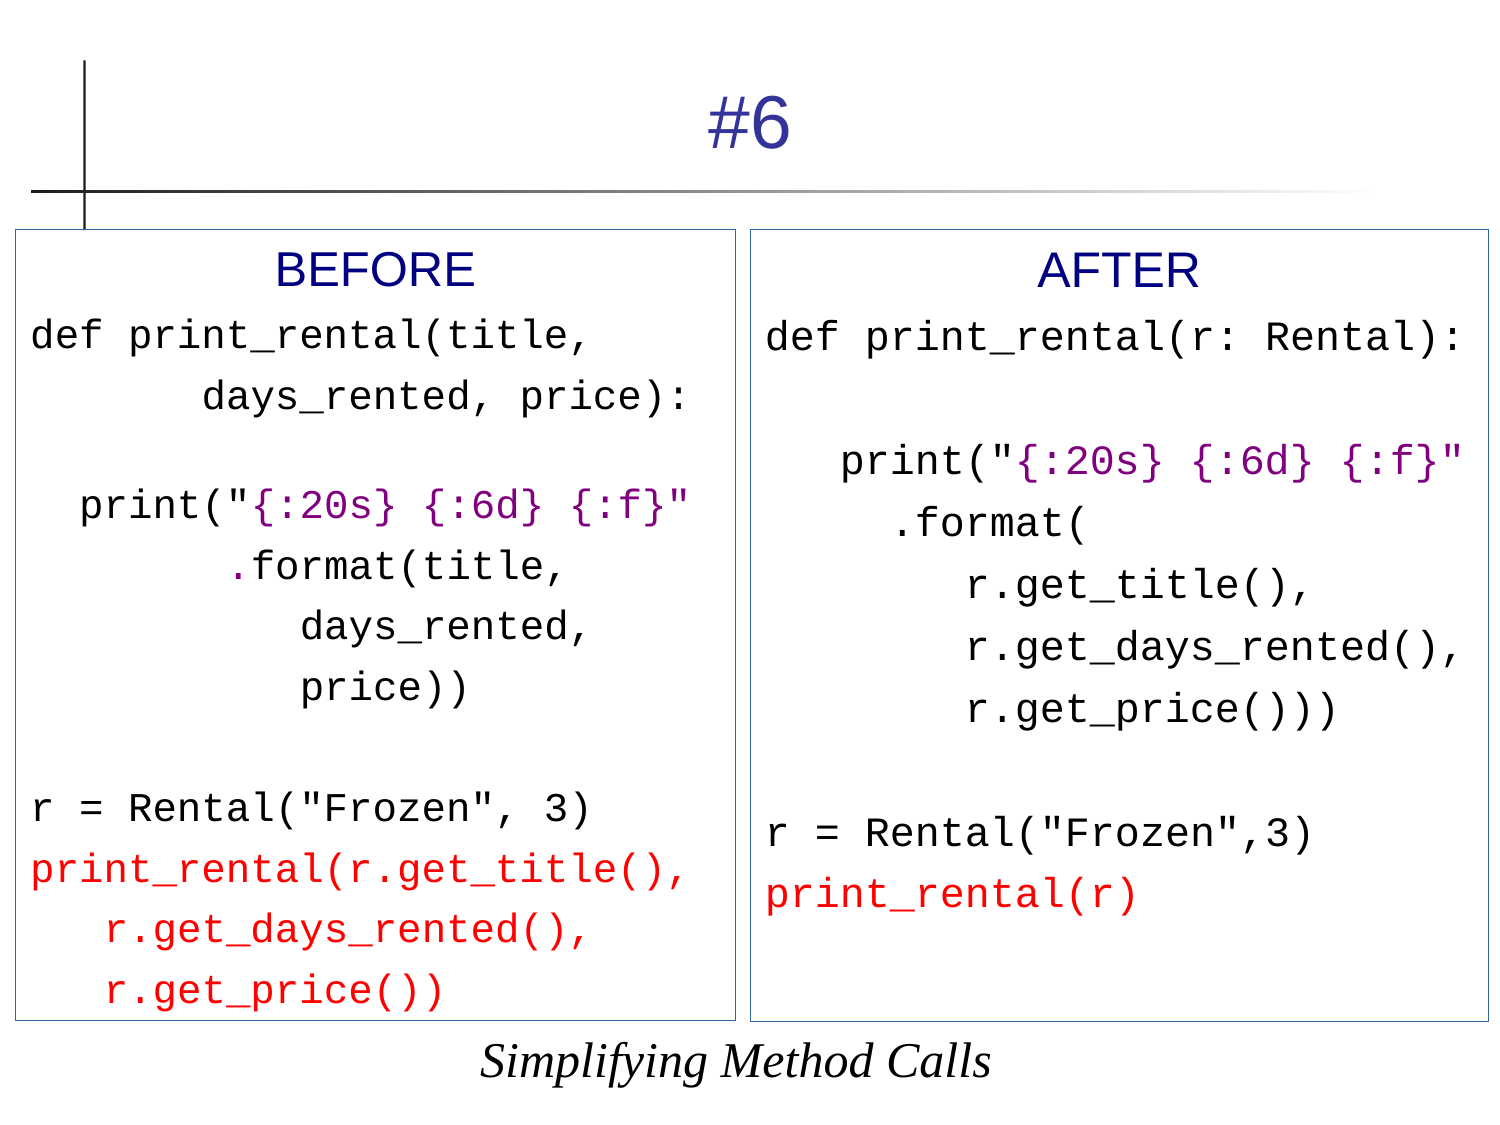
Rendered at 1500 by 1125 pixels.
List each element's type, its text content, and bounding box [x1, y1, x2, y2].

text_box Simplifying Method Calls [151, 1020, 1322, 1096]
title #6 [50, 37, 1450, 201]
list AFTER def print_rental(r: Rental): print("{:20s} {:6d} {:f}" .format( r.get_title(), r.get_days_rented(), r.get_price())) r = Rental("Frozen",3) print_rental(r) [750, 229, 1489, 1022]
list BEFORE def print_rental(title, days_rented, price): print("{:20s} {:6d} {:f}" .format(title, days_rented, price)) r = Rental("Frozen", 3) print_rental(r.get_title(), r.get_days_rented(), r.get_price()) [15, 229, 736, 1021]
